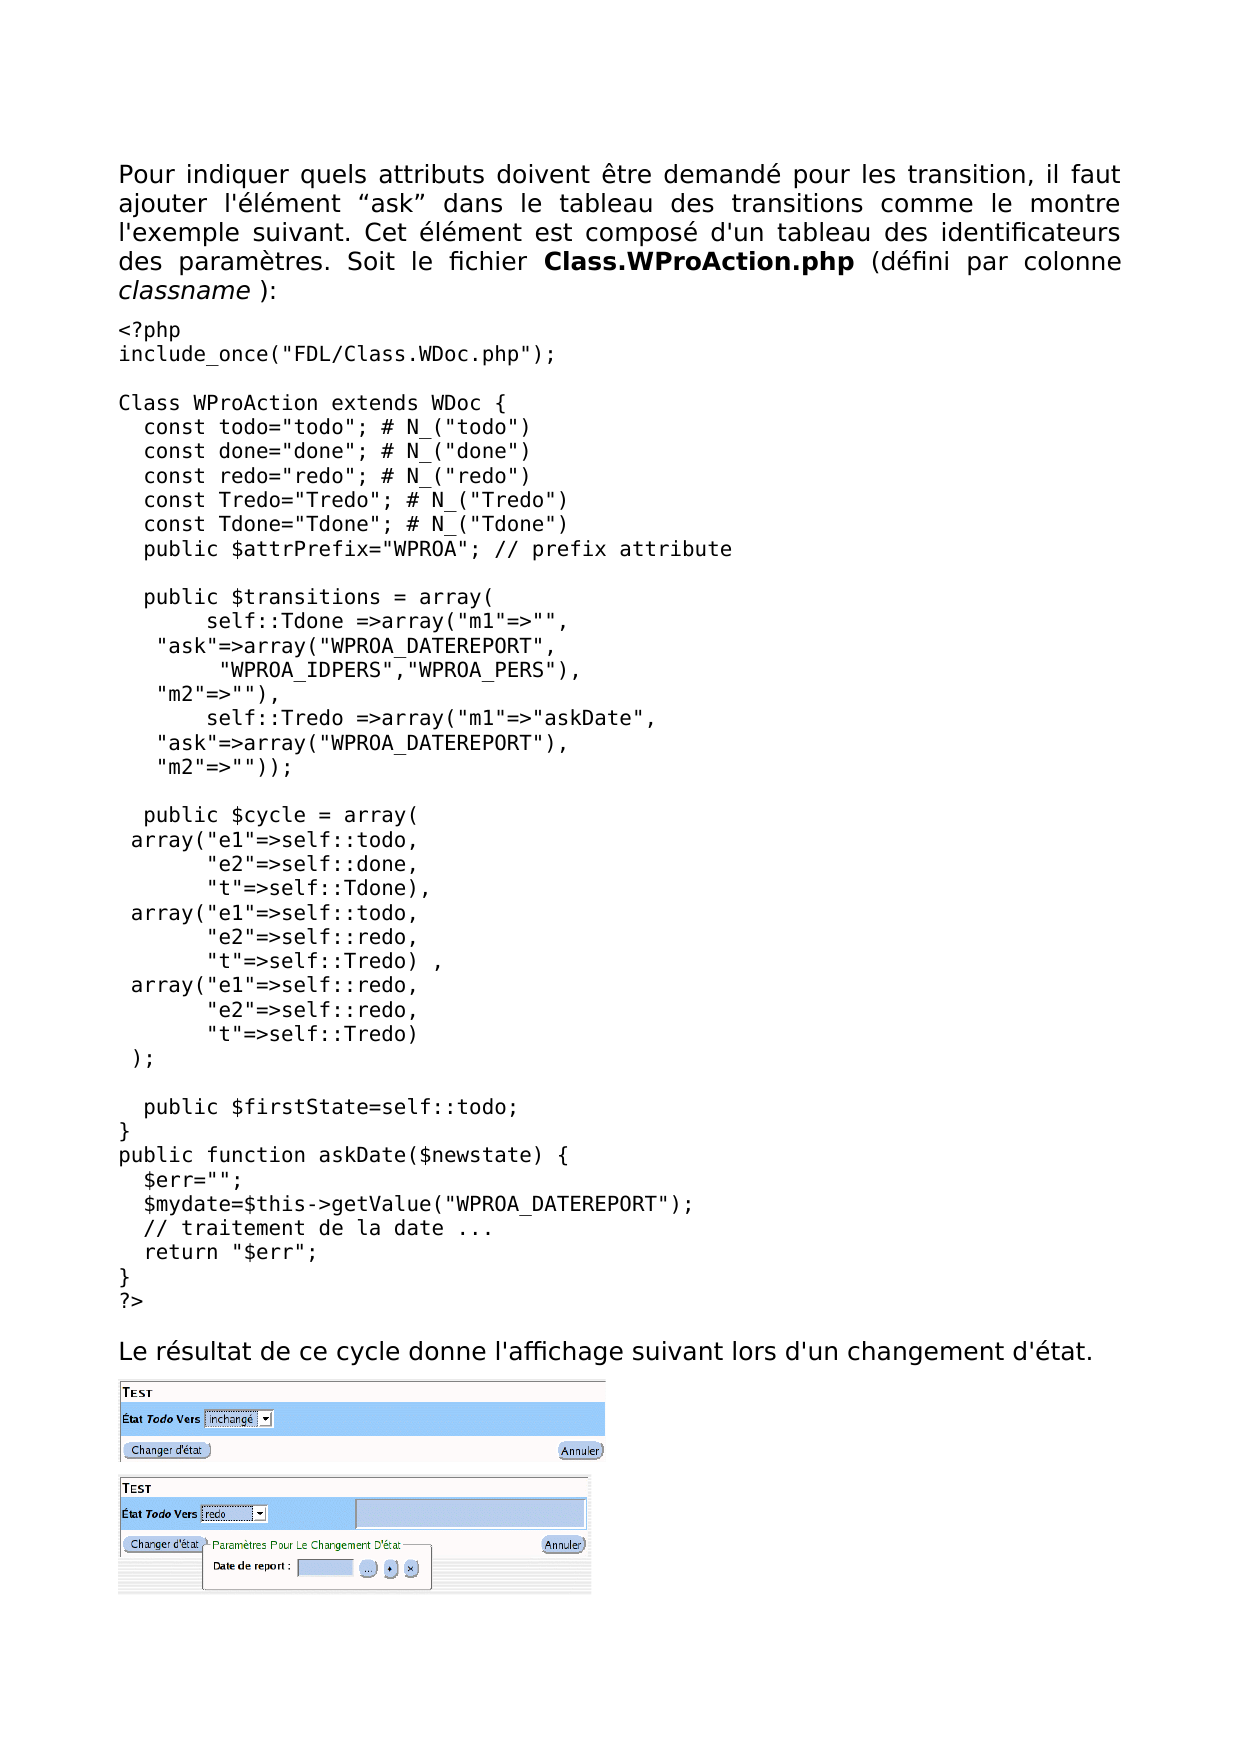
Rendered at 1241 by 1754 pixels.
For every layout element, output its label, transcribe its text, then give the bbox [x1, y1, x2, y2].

text <?php include_once("FDL/Class.WDoc.php"); Class WProAction extends WDoc { const todo="todo"; # N_("todo") const done="done"; # N_("done") const redo="redo"; # N_("redo") const Tredo="Tredo"; # N_("Tredo") const Tdone="Tdone"; # N_("Tdone") public $attrPrefix="WPROA"; // prefix attribute public $transitions = array( self::Tdone =>array("m1"=>"", "ask"=>array("WPROA_DATEREPORT", "WPROA_IDPERS","WPROA_PERS"), "m2"=>""), self::Tredo =>array("m1"=>"askDate", "ask"=>array("WPROA_DATEREPORT"), "m2"=>"")); public $cycle = array( array("e1"=>self::todo, "e2"=>self::done, "t"=>self::Tdone), array("e1"=>self::todo, "e2"=>self::redo, "t"=>self::Tredo) , array("e1"=>self::redo, "e2"=>self::redo, "t"=>self::Tredo) ); public $firstState=self::todo; } public function askDate($newstate) { $err=""; $mydate=$this->getValue("WPROA_DATEREPORT"); // traitement de la date ... return "$err"; } ?> [118, 318, 1122, 1337]
picture [118, 1379, 606, 1462]
text Le résultat de ce cycle donne l'affichage suivant lors d'un changement d'état. [118, 1337, 1122, 1367]
picture [118, 1474, 592, 1595]
text Pour indiquer quels attributs doivent être demandé pour les transition, il faut ajouter l'élément “ask” dans le tableau des transitions comme le montre l'exemple suivant. Cet élément est composé d'un tableau des identificateurs des paramètres. Soit le fichier Class.WProAction.php (défini par colonne classname ): [118, 160, 1122, 306]
